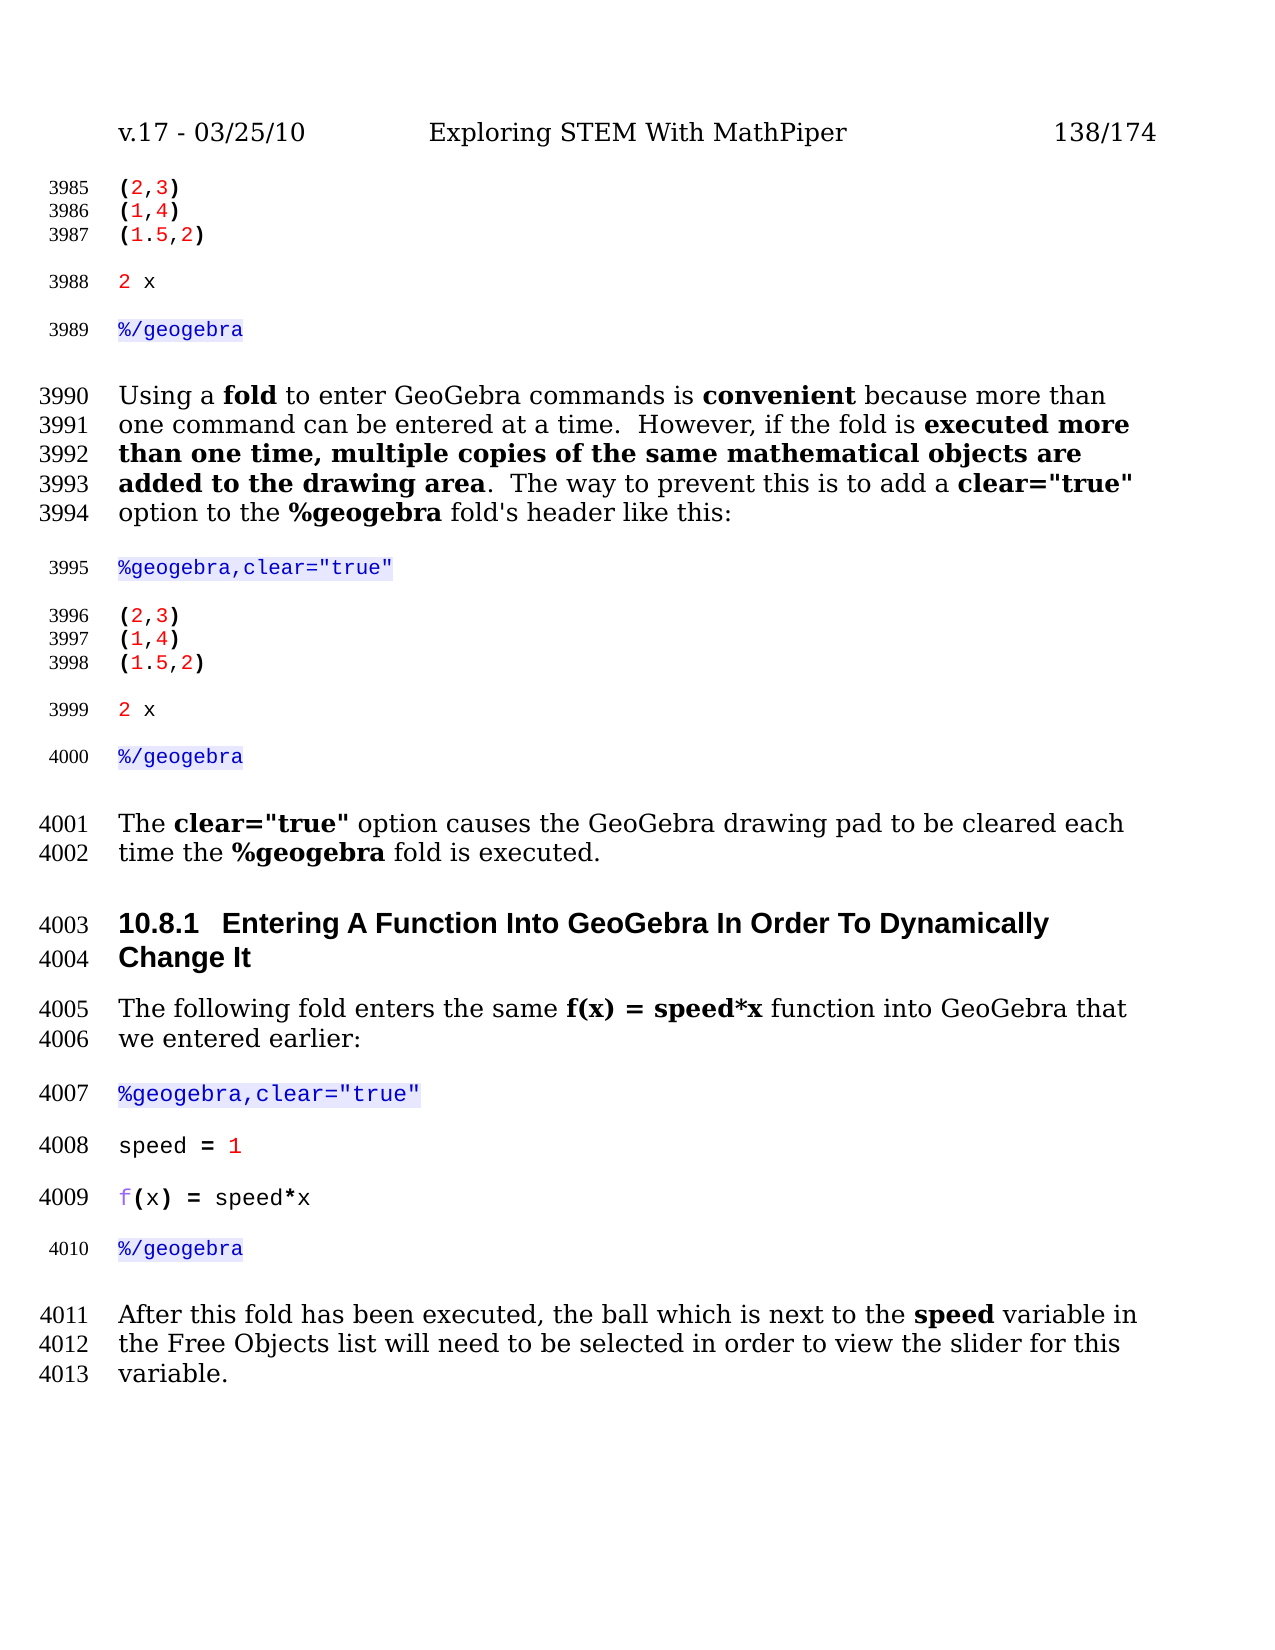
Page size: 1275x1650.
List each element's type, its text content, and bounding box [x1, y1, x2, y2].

text After this fold has been executed, the ball which is next to the speed variable in the Free Objects list will need to be selected in order to view the slider for this variable. [118, 1300, 1157, 1388]
text Using a fold to enter GeoGebra commands is convenient because more than one command can be entered at a time. However, if the fold is executed more than one time, multiple copies of the same mathematical objects are added to the drawing area. The way to prevent this is to add a clear="true" option to the %geogebra fold's header like this: [118, 381, 1157, 528]
text (1.5,2) [118, 652, 1157, 676]
text (1.5,2) [118, 224, 1157, 248]
text %/geogebra [118, 746, 1157, 770]
text f(x) = speed*x [118, 1186, 1157, 1212]
text The clear="true" option causes the GeoGebra drawing pad to be cleared each time the %geogebra fold is executed. [118, 808, 1157, 867]
text The following fold enters the same f(x) = speed*x function into GeoGebra that we entered earlier: [118, 994, 1157, 1053]
text %/geogebra [118, 319, 1157, 342]
text (2,3) [118, 177, 1157, 200]
text %geogebra,clear="true" [118, 1083, 1157, 1108]
text (1,4) [118, 628, 1157, 652]
text 2 x [118, 699, 1157, 723]
text %geogebra,clear="true" [118, 557, 1157, 581]
text %/geogebra [118, 1238, 1157, 1262]
text 2 x [118, 271, 1157, 295]
text speed = 1 [118, 1134, 1157, 1160]
subtitle Entering A Function Into GeoGebra In Order To Dynamically Change It [118, 906, 1157, 973]
text (2,3) [118, 604, 1157, 628]
text (1,4) [118, 200, 1157, 224]
